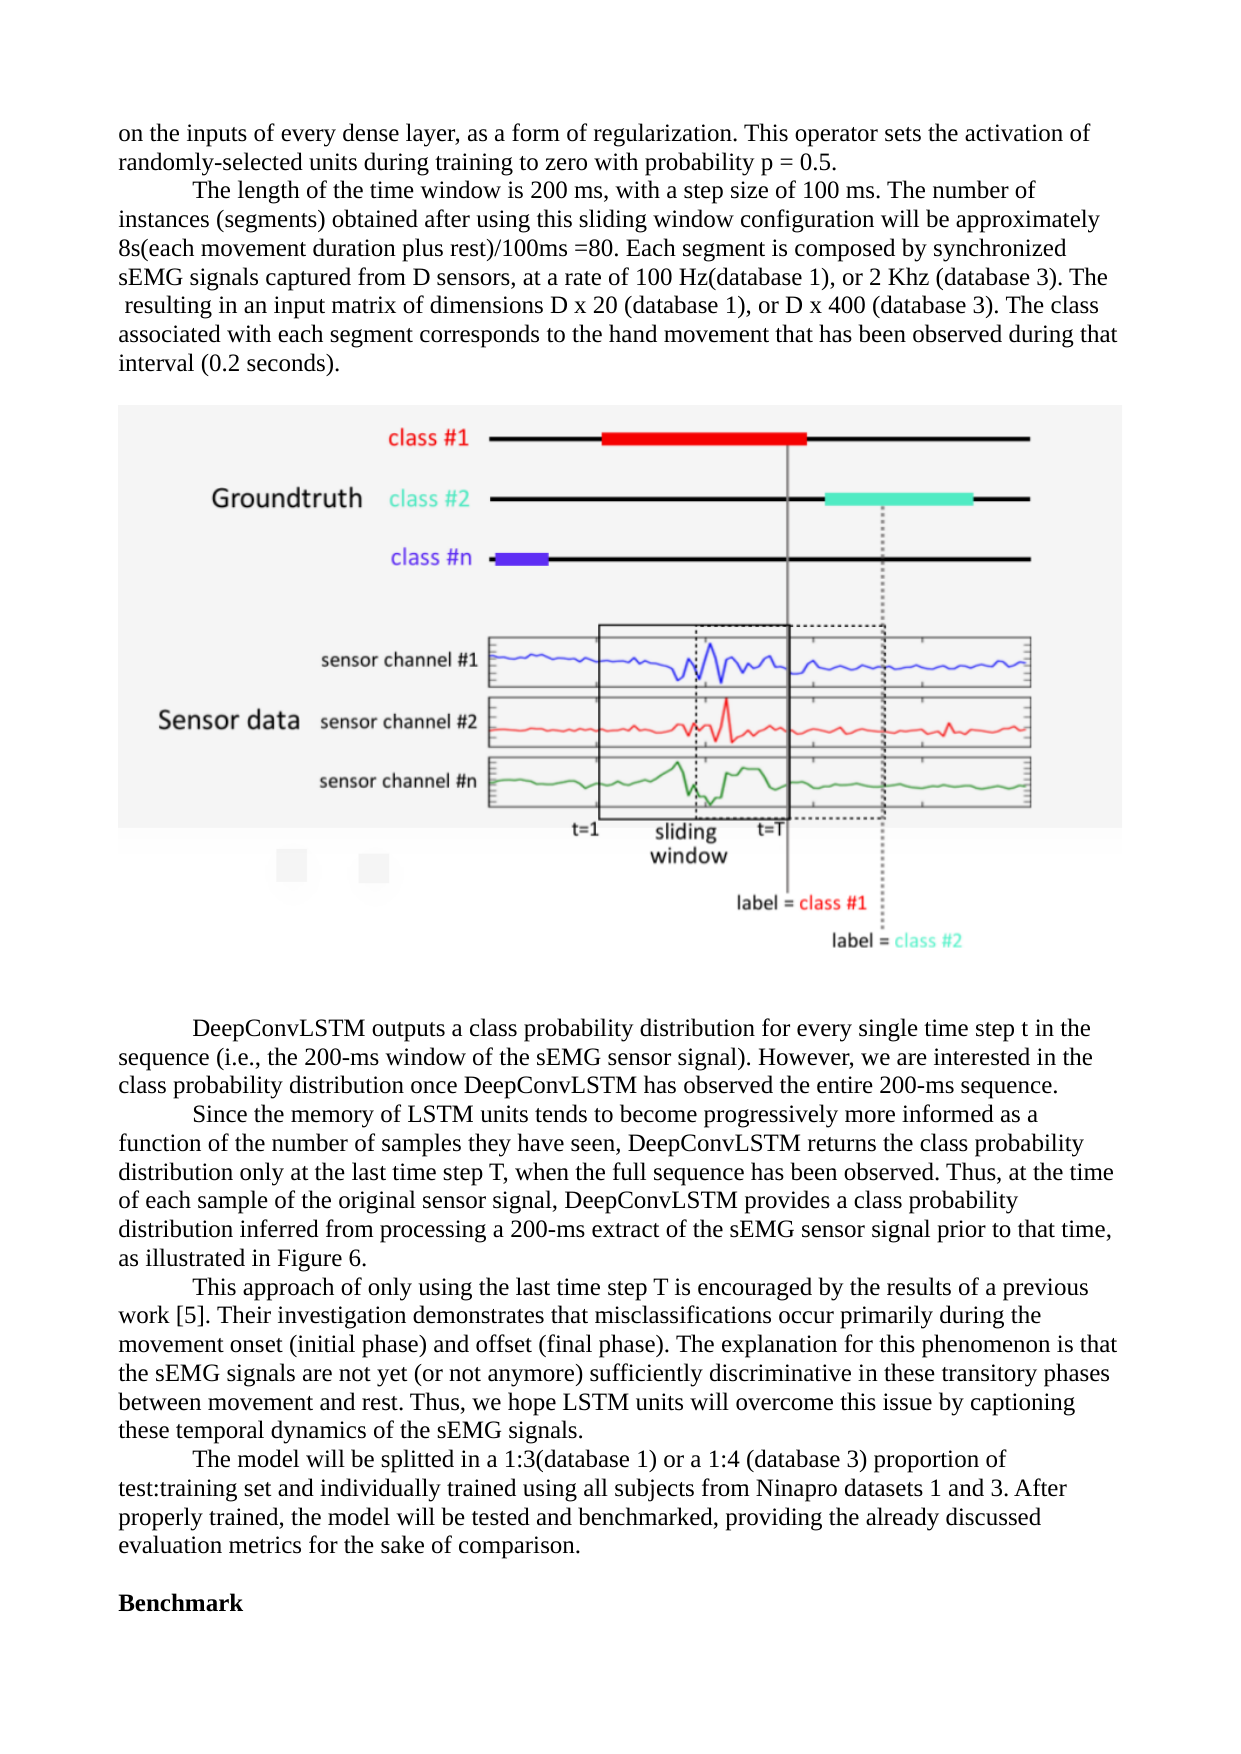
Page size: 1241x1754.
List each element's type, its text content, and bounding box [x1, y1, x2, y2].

text DeepConvLSTM outputs a class probability distribution for every single time step t in the sequence (i.e., the 200-ms window of the sEMG sensor signal). However, we are interested in the class probability distribution once DeepConvLSTM has observed the entire 200-ms sequence. [118, 1013, 1122, 1099]
text Benchmark [118, 1588, 1122, 1617]
text The length of the time window is 200 ms, with a step size of 100 ms. The number of instances (segments) obtained after using this sliding window configuration will be approximately 8s(each movement duration plus rest)/100ms =80. Each segment is composed by synchronized sEMG signals captured from D sensors, at a rate of 100 Hz(database 1), or 2 Khz (database 3). The [118, 176, 1122, 291]
text Since the memory of LSTM units tends to become progressively more informed as a function of the number of samples they have seen, DeepConvLSTM returns the class probability distribution only at the last time step T, when the full sequence has been observed. Thus, at the time of each sample of the original sensor signal, DeepConvLSTM provides a class probability distribution inferred from processing a 200-ms extract of the sEMG sensor signal prior to that time, as illustrated in Figure 6. [118, 1099, 1122, 1272]
text on the inputs of every dense layer, as a form of regularization. This operator sets the activation of [118, 118, 1122, 147]
picture [118, 405, 1123, 956]
text resulting in an input matrix of dimensions D x 20 (database 1), or D x 400 (database 3). The class associated with each segment corresponds to the hand movement that has been observed during that interval (0.2 seconds). [118, 291, 1122, 377]
text The model will be splitted in a 1:3(database 1) or a 1:4 (database 3) proportion of test:training set and individually trained using all subjects from Ninapro datasets 1 and 3. After properly trained, the model will be tested and benchmarked, providing the already discussed evaluation metrics for the sake of comparison. [118, 1444, 1122, 1559]
text This approach of only using the last time step T is encouraged by the results of a previous work [5]. Their investigation demonstrates that misclassifications occur primarily during the movement onset (initial phase) and offset (final phase). The explanation for this phenomenon is that the sEMG signals are not yet (or not anymore) sufficiently discriminative in these transitory phases between movement and rest. Thus, we hope LSTM units will overcome this issue by captioning these temporal dynamics of the sEMG signals. [118, 1272, 1122, 1444]
text randomly-selected units during training to zero with probability p = 0.5. [118, 147, 1122, 176]
